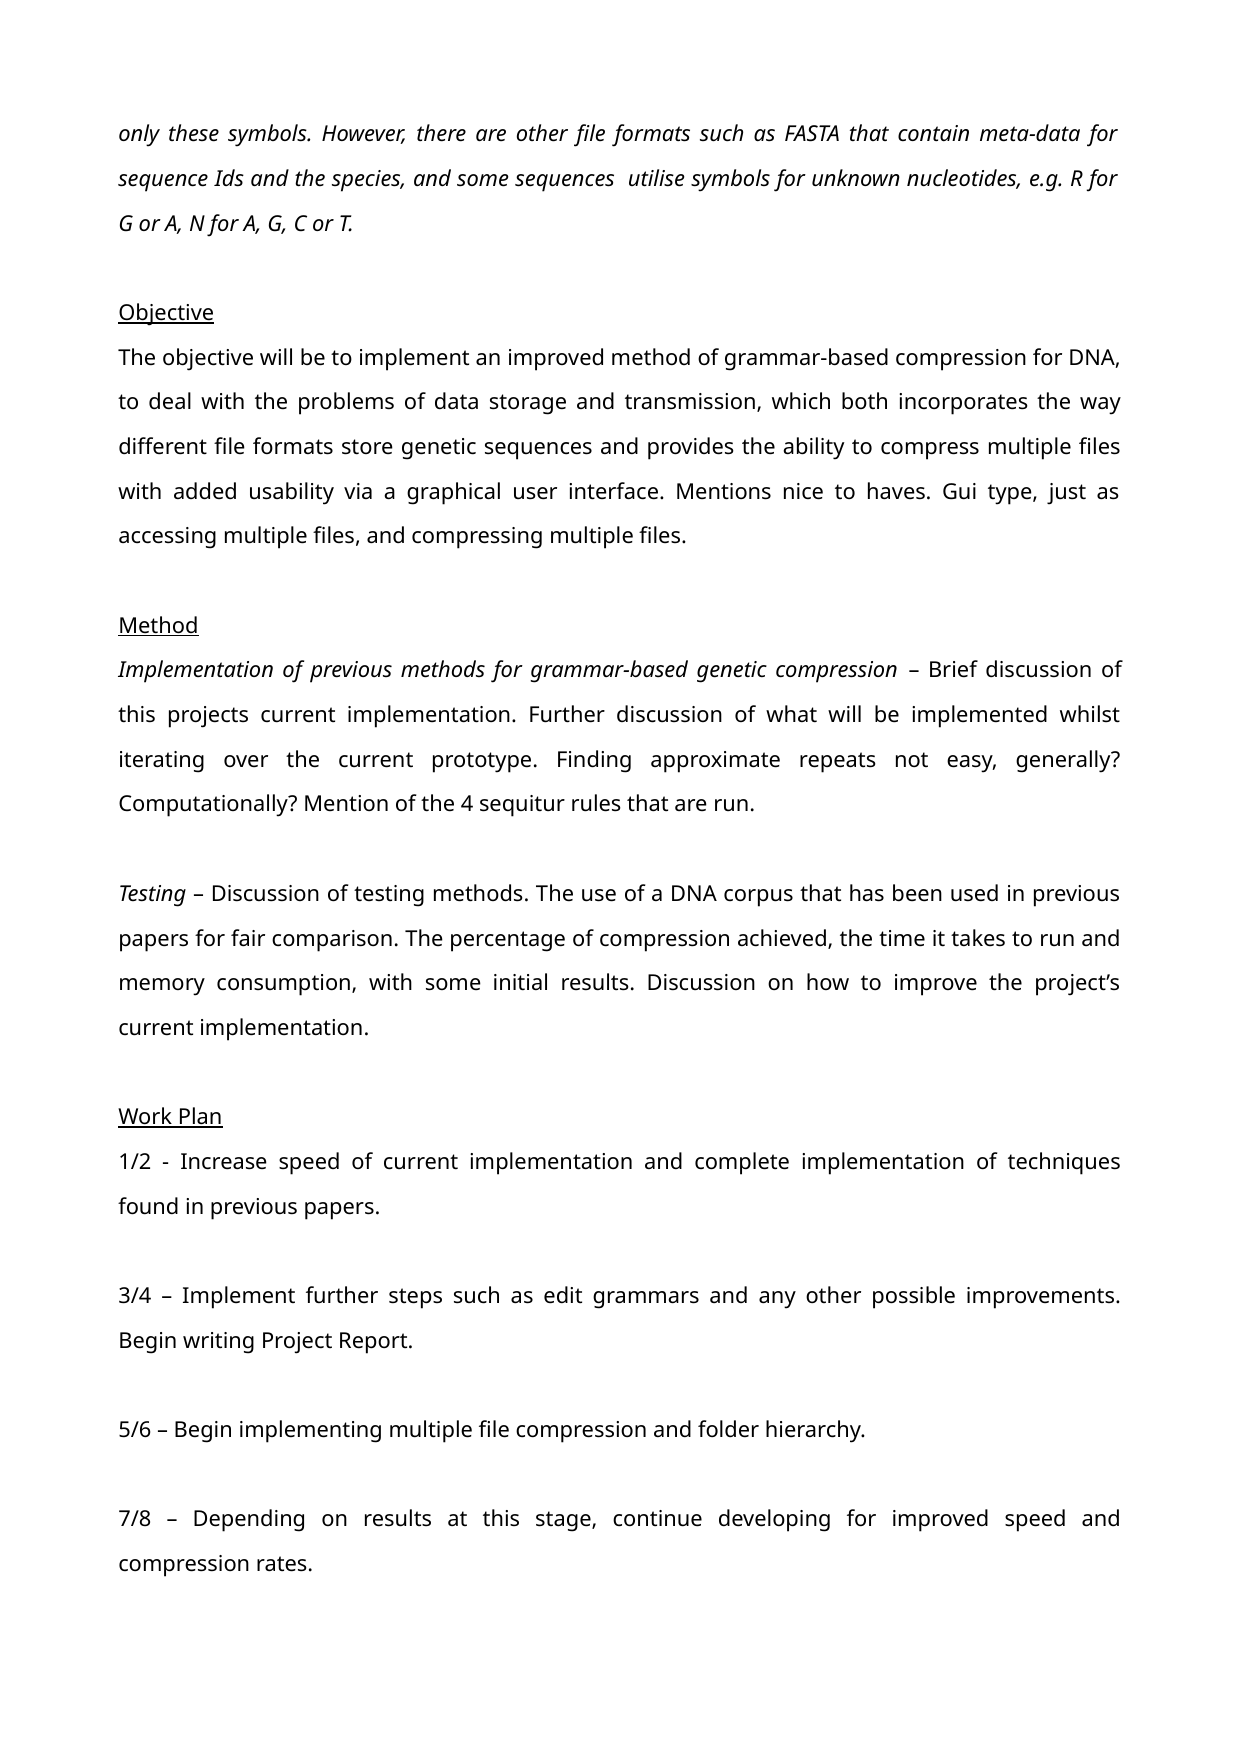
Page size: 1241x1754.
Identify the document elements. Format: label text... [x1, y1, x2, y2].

text only these symbols. However, there are other file formats such as FASTA that contain meta-data for sequence Ids and the species, and some sequences utilise symbols for unknown nucleotides, e.g. R for G or A, N for A, G, C or T. [118, 118, 1122, 237]
text The objective will be to implement an improved method of grammar-based compression for DNA, to deal with the problems of data storage and transmission, which both incorporates the way different file formats store genetic sequences and provides the ability to compress multiple files with added usability via a graphical user interface. Mentions nice to haves. Gui type, just as accessing multiple files, and compressing multiple files. [118, 342, 1122, 550]
text 5/6 – Begin implementing multiple file compression and folder hierarchy. [118, 1414, 1122, 1444]
text Testing – Discussion of testing methods. The use of a DNA corpus that has been used in previous papers for fair comparison. The percentage of compression achieved, the time it takes to run and memory consumption, with some initial results. Discussion on how to improve the project’s current implementation. [118, 878, 1122, 1042]
text 7/8 – Depending on results at this stage, continue developing for improved speed and compression rates. [118, 1503, 1122, 1578]
text 1/2 - Increase speed of current implementation and complete implementation of techniques found in previous papers. [118, 1146, 1122, 1220]
text Objective [118, 297, 1122, 327]
text Implementation of previous methods for grammar-based genetic compression – Brief discussion of this projects current implementation. Further discussion of what will be implemented whilst iterating over the current prototype. Finding approximate repeats not easy, generally? Computationally? Mention of the 4 sequitur rules that are run. [118, 654, 1122, 818]
text Method [118, 610, 1122, 639]
text Work Plan [118, 1101, 1122, 1131]
text 3/4 – Implement further steps such as edit grammars and any other possible improvements. Begin writing Project Report. [118, 1280, 1122, 1354]
